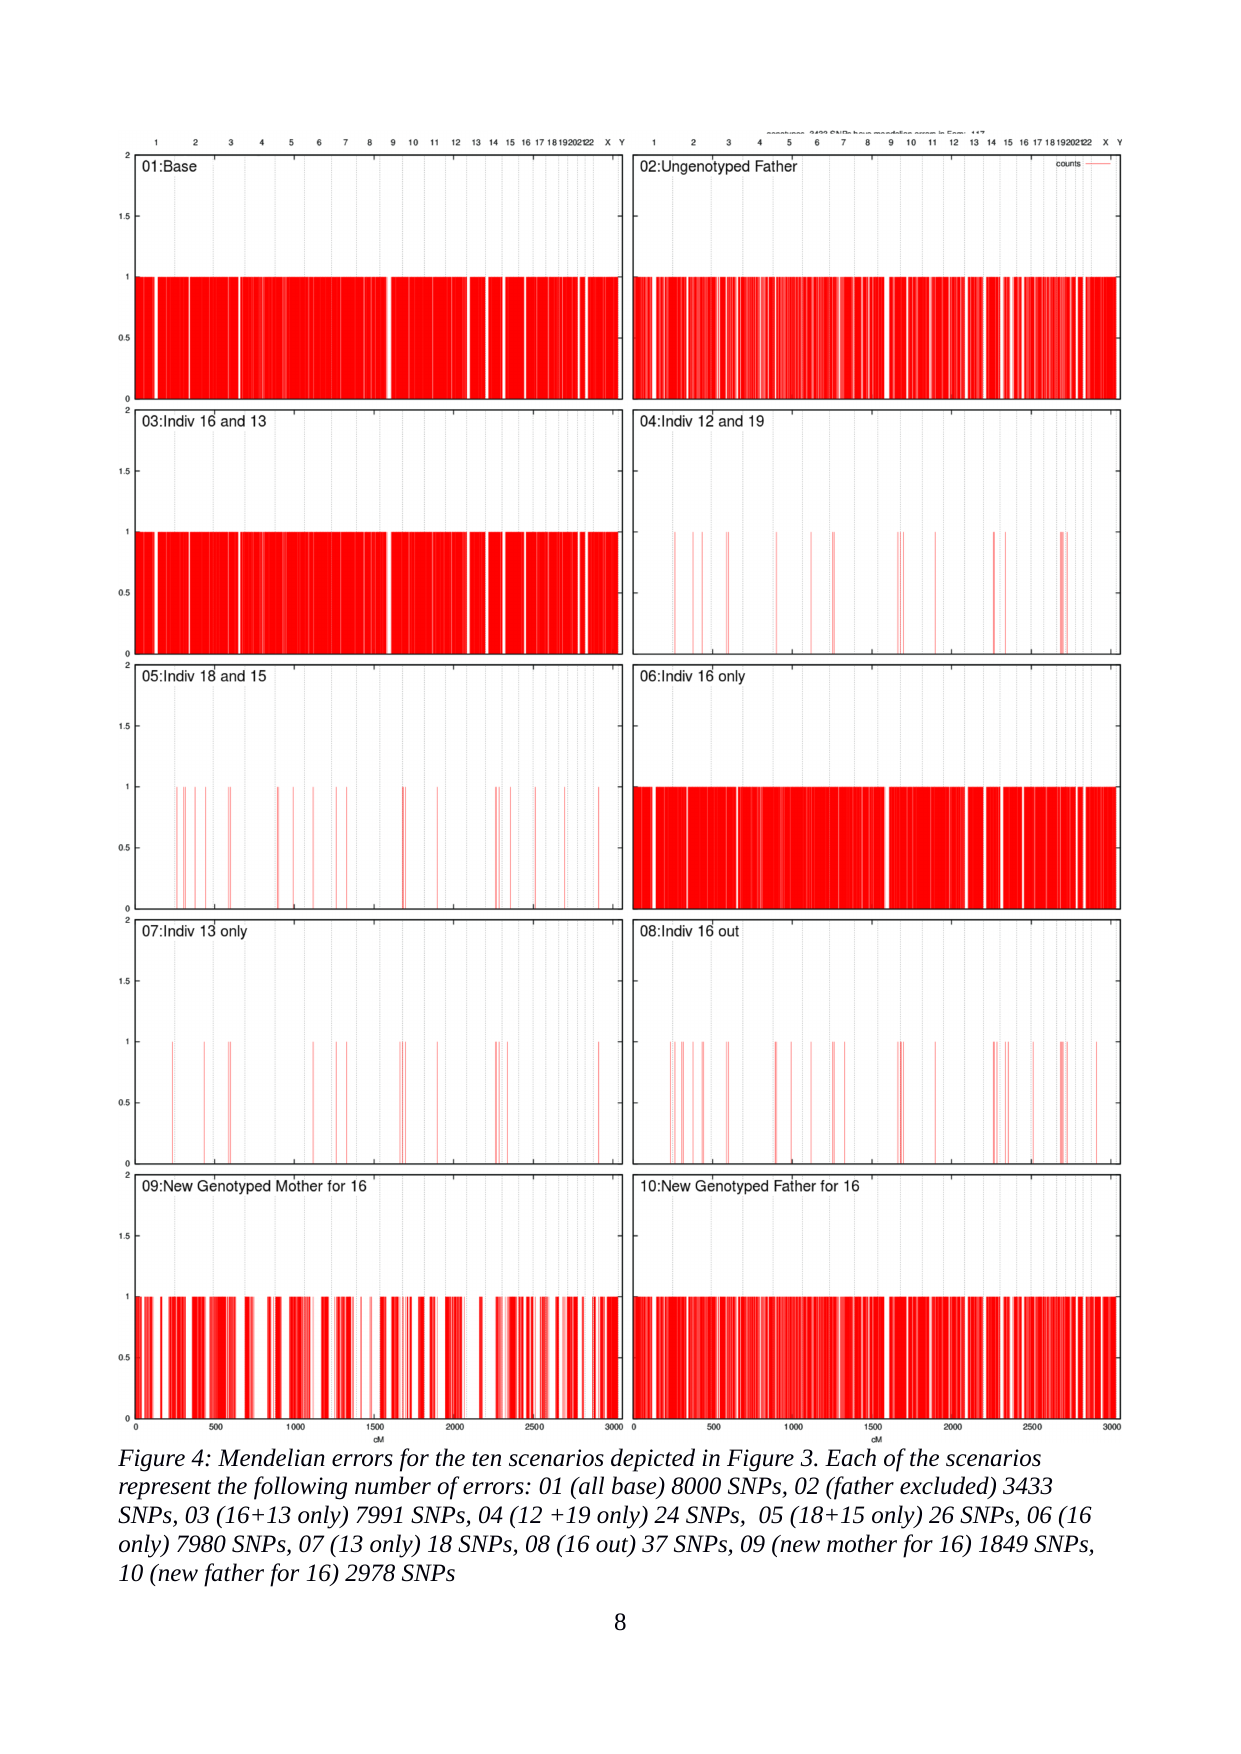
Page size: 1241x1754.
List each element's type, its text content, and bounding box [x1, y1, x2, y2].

text Figure 4: Mendelian errors for the ten scenarios depicted in Figure 3. Each of the scenarios represent the following number of errors: 01 (all base) 8000 SNPs, 02 (father excluded) 3433 SNPs, 03 (16+13 only) 7991 SNPs, 04 (12 +19 only) 24 SNPs, 05 (18+15 only) 26 SNPs, 06 (16 only) 7980 SNPs, 07 (13 only) 18 SNPs, 08 (16 out) 37 SNPs, 09 (new mother for 16) 1849 SNPs, 10 (new father for 16) 2978 SNPs [118, 1443, 1122, 1586]
picture [118, 130, 1123, 1443]
